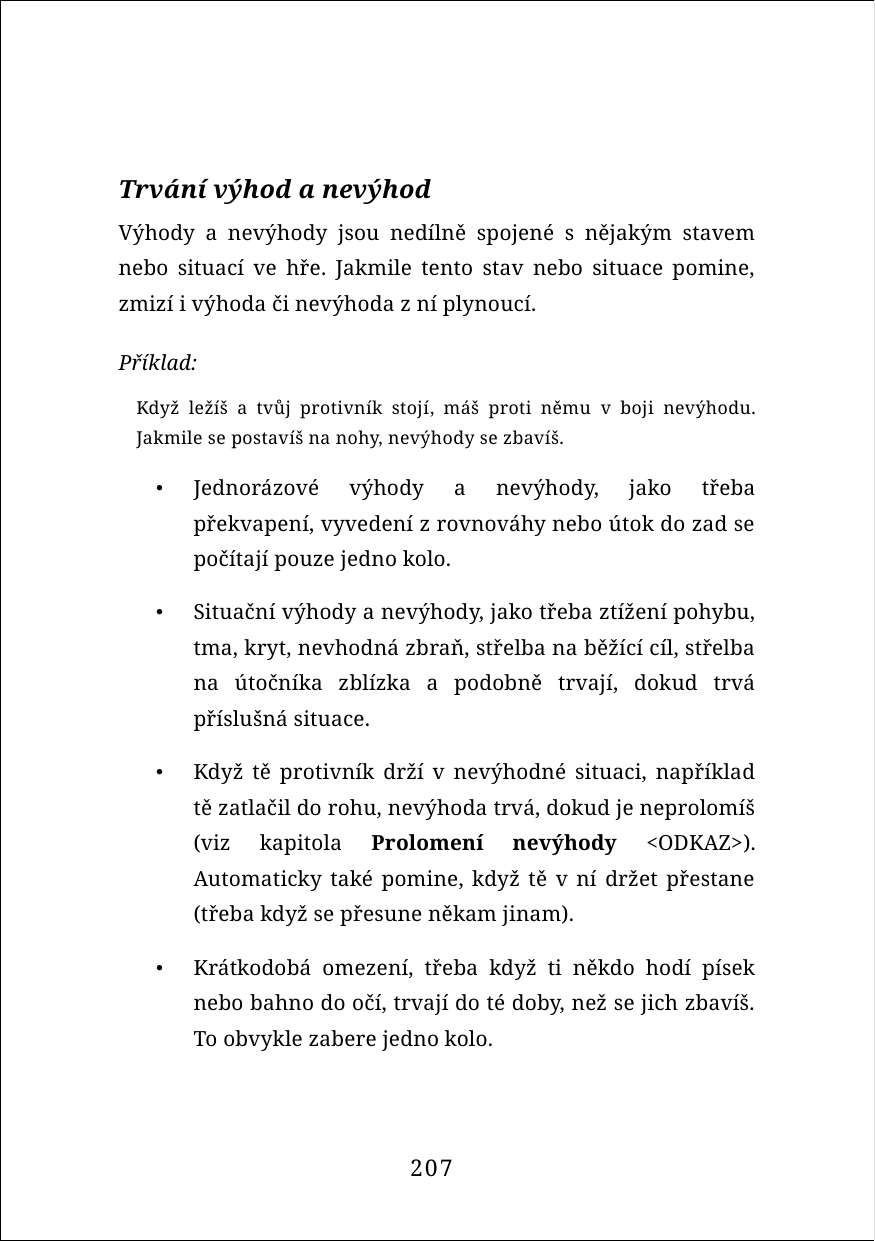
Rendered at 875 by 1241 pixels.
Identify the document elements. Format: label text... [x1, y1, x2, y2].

list Krátkodobá omezení, třeba když ti někdo hodí písek nebo bahno do očí, trvají do té doby, než se jich zbavíš. To obvykle zabere jedno kolo. [156, 953, 756, 1052]
text Výhody a nevýhody jsou nedílně spojené s nějakým stavem nebo situací ve hře. Jakmile tento stav nebo situace pomine, zmizí i výhoda či nevýhoda z ní plynoucí. [118, 218, 756, 317]
list Jednorázové výhody a nevýhody, jako třeba překvapení, vyvedení z rovnováhy nebo útok do zad se počítají pouze jedno kolo. [156, 473, 756, 573]
text Když ležíš a tvůj protivník stojí, máš proti němu v boji nevýhodu. Jakmile se postavíš na nohy, nevýhody se zbavíš. [136, 395, 756, 449]
subtitle Trvání výhod a nevýhod [118, 172, 756, 206]
list Když tě protivník drží v nevýhodné situaci, například tě zatlačil do rohu, nevýhoda trvá, dokud je neprolomíš (viz kapitola Prolomení nevýhody <ODKAZ>). Automaticky také pomine, když tě v ní držet přestane (třeba když se přesune někam jinam). [156, 757, 756, 928]
text Příklad: [118, 348, 756, 376]
list Situační výhody a nevýhody, jako třeba ztížení pohybu, tma, kryt, nevhodná zbraň, střelba na běžící cíl, střelba na útočníka zblízka a podobně trvají, dokud trvá příslušná situace. [156, 597, 756, 732]
